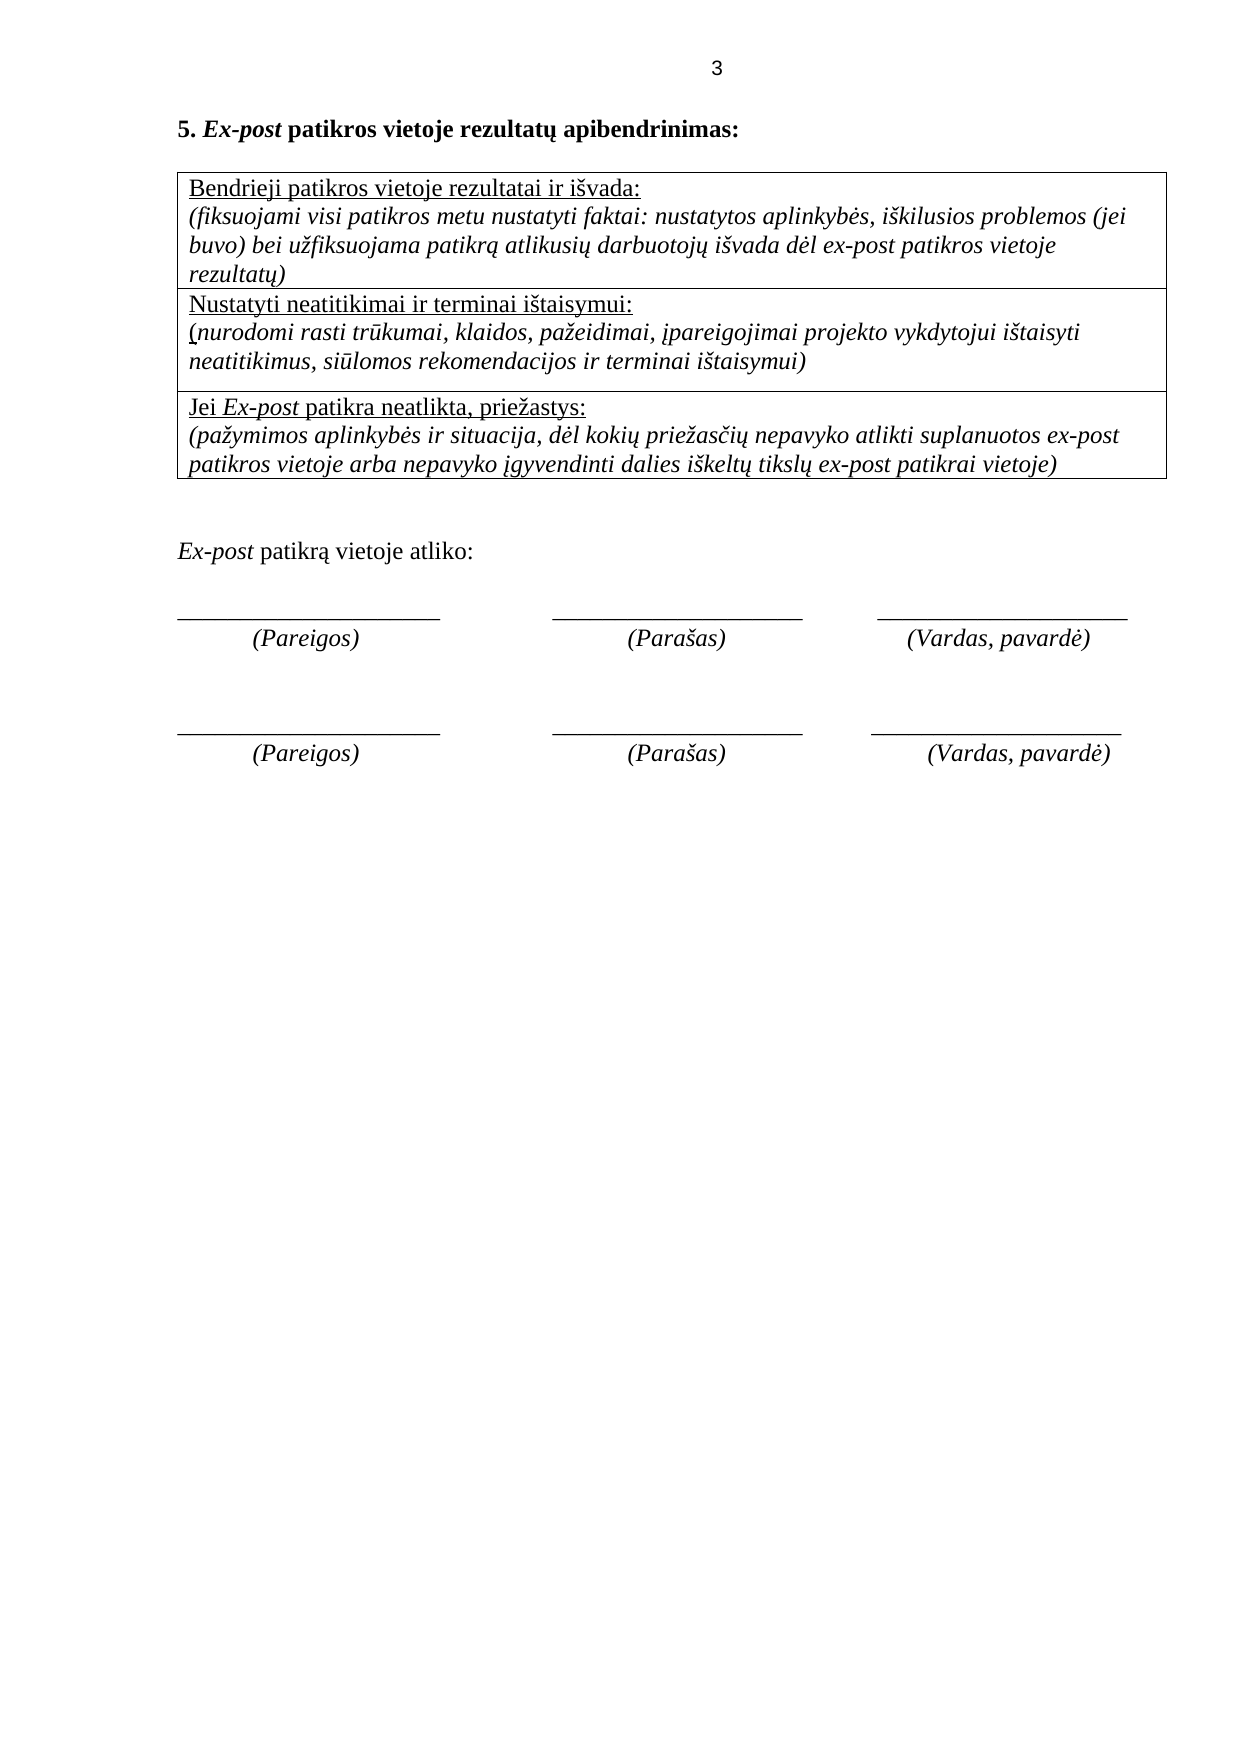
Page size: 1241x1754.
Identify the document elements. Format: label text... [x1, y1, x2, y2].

table_cell Nustatyti neatitikimai ir terminai ištaisymui: (nurodomi rasti trūkumai, klaidos, pažeidimai, įpareigojimai projekto vykdytojui ištaisyti neatitikimus, siūlomos rekomendacijos ir terminai ištaisymui) [178, 289, 1166, 391]
text _____________________ ____________________ ____________________ [177, 709, 1181, 738]
table_header Bendrieji patikros vietoje rezultatai ir išvada: (fiksuojami visi patikros metu nustatyti faktai: nustatytos aplinkybės, iškilusios problemos (jei buvo) bei užfiksuojama patikrą atlikusių darbuotojų išvada dėl ex-post patikros vietoje rezultatų) [178, 173, 1166, 288]
text Ex-post patikrą vietoje atliko: [177, 536, 1181, 565]
text (Pareigos) (Parašas) (Vardas, pavardė) [177, 623, 1181, 651]
text 5. Ex-post patikros vietoje rezultatų apibendrinimas: [177, 114, 1181, 143]
text _____________________ ____________________ ____________________ [177, 594, 1181, 623]
text (Pareigos) (Parašas) (Vardas, pavardė) [177, 738, 1181, 766]
table_cell Jei Ex-post patikra neatlikta, priežastys: (pažymimos aplinkybės ir situacija, dėl kokių priežasčių nepavyko atlikti suplanuotos ex-post patikros vietoje arba nepavyko įgyvendinti dalies iškeltų tikslų ex-post patikrai vietoje) [178, 392, 1166, 478]
